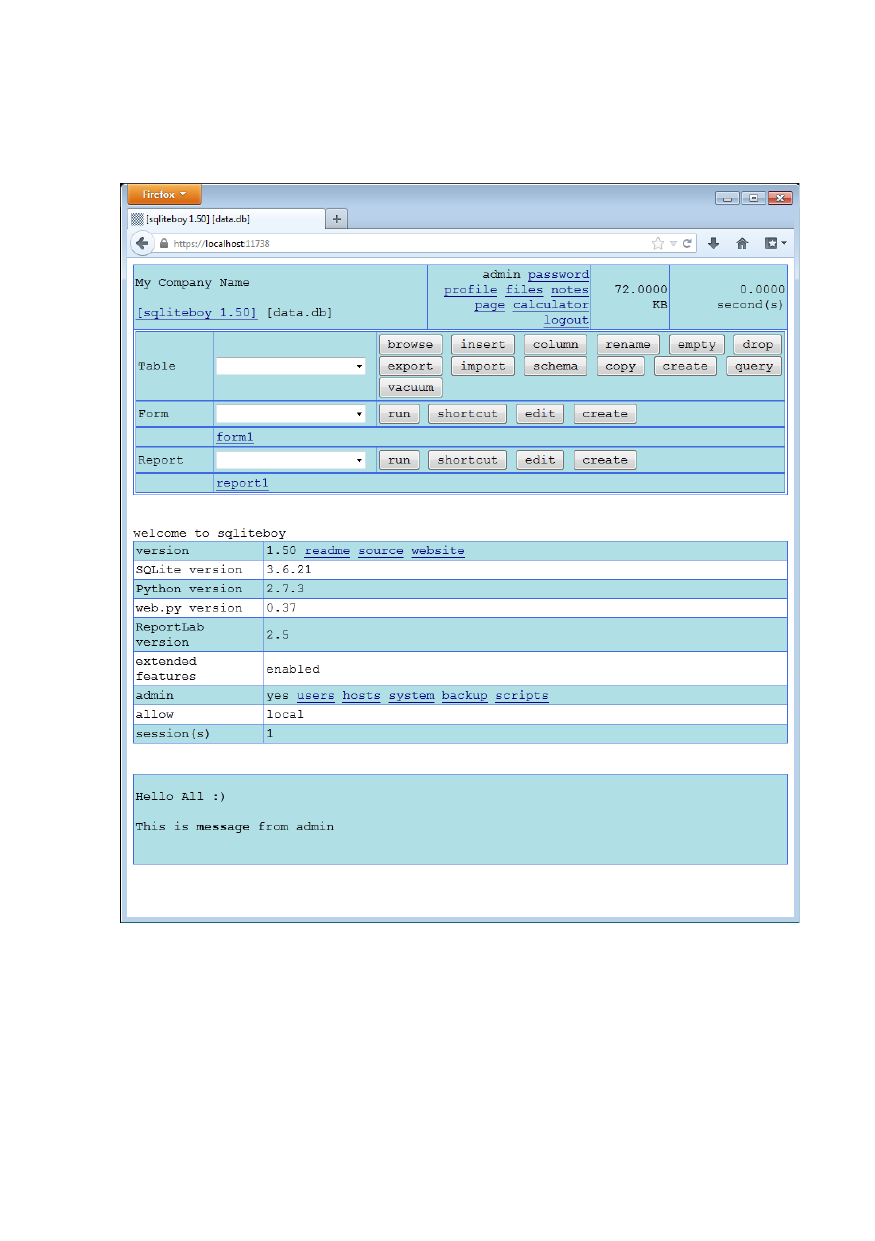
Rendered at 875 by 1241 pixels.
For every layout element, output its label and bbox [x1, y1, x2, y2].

picture [120, 183, 800, 923]
